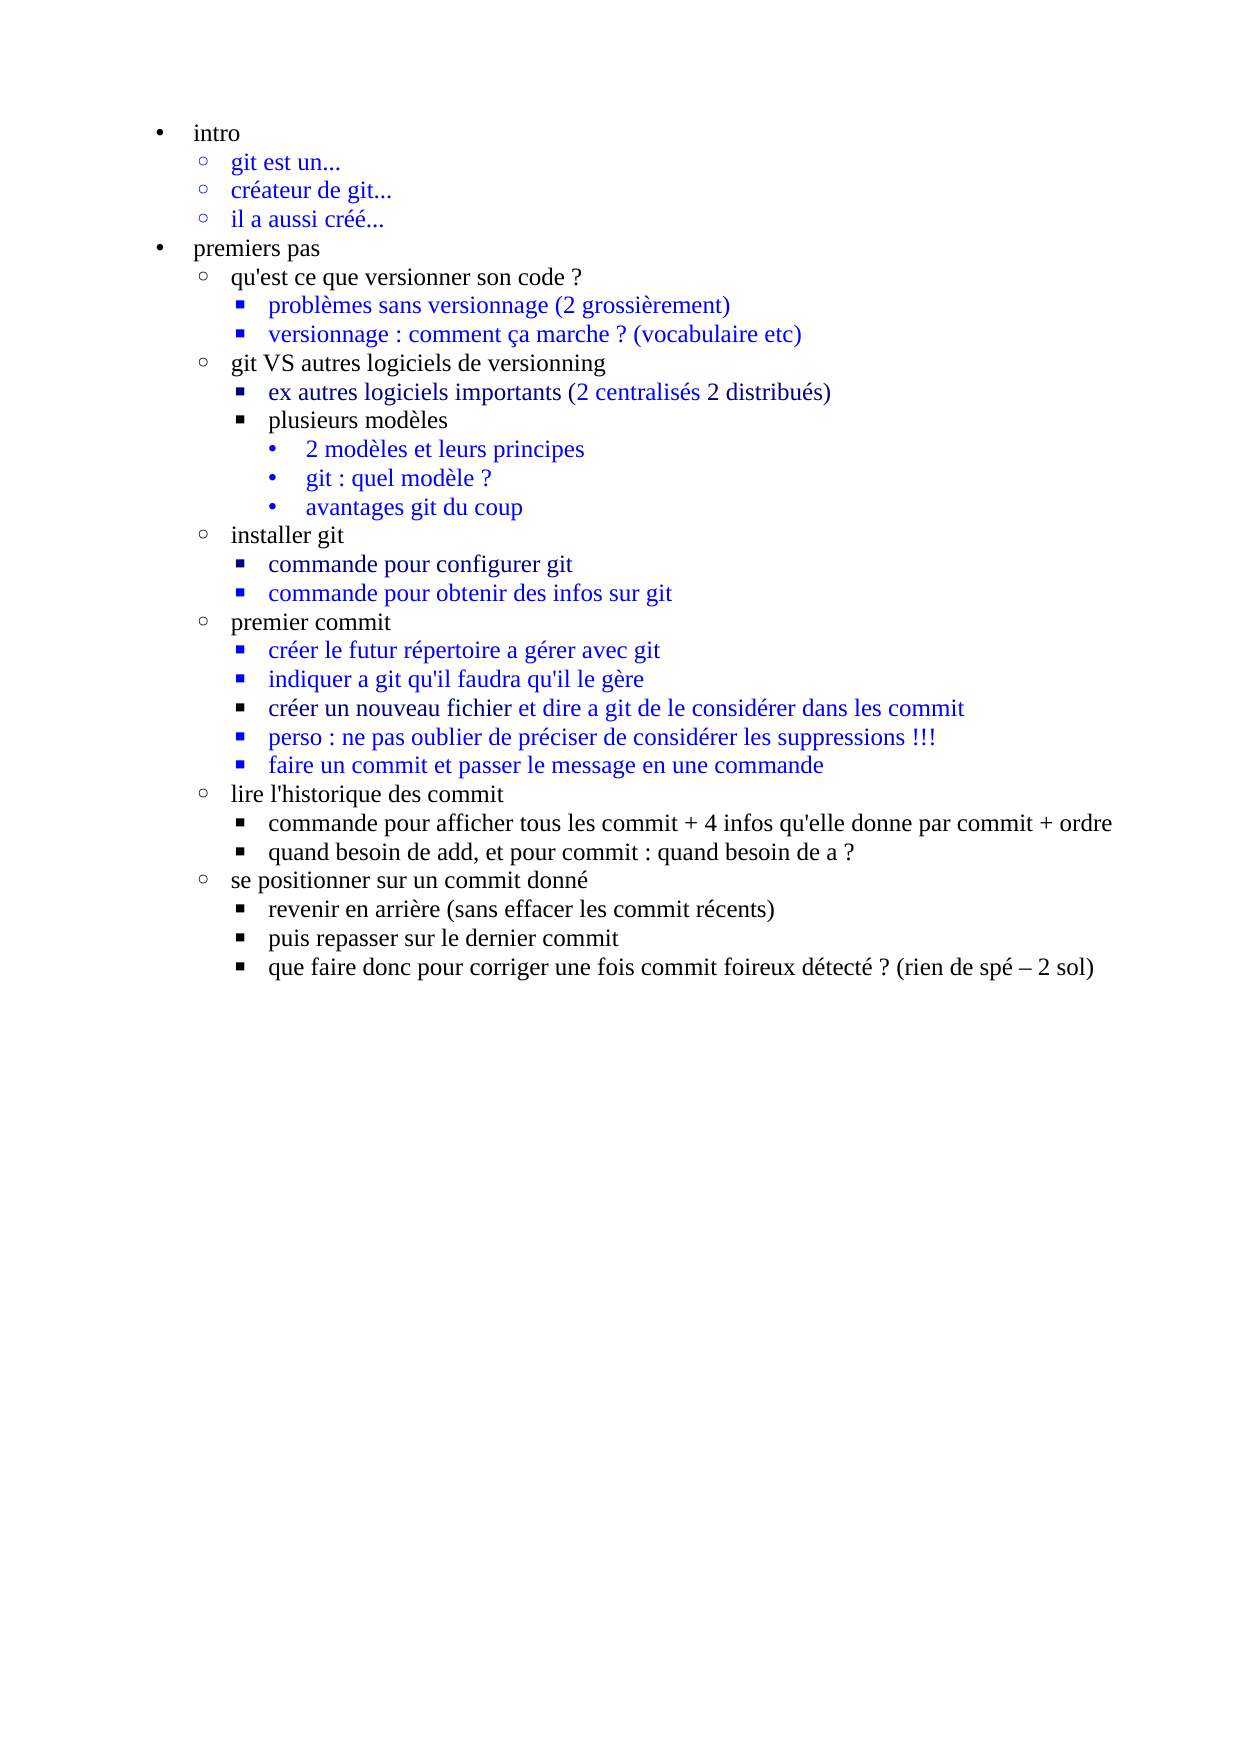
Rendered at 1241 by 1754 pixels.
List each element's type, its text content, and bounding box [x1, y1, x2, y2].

list il a aussi créé... [193, 204, 1122, 233]
list créateur de git... [193, 176, 1122, 204]
list lire l'historique des commit [193, 779, 1122, 808]
list 2 modèles et leurs principes [268, 434, 1122, 463]
list se positionner sur un commit donné [193, 866, 1122, 894]
list quand besoin de add, et pour commit : quand besoin de a ? [231, 837, 1122, 866]
list perso : ne pas oublier de préciser de considérer les suppressions !!! [231, 722, 1122, 751]
list commande pour obtenir des infos sur git [231, 578, 1122, 607]
list avantages git du coup [268, 492, 1122, 521]
list git VS autres logiciels de versionning [193, 348, 1122, 377]
list créer le futur répertoire a gérer avec git [231, 636, 1122, 664]
list problèmes sans versionnage (2 grossièrement) [231, 291, 1122, 319]
list premiers pas [156, 233, 1122, 262]
list revenir en arrière (sans effacer les commit récents) [231, 894, 1122, 923]
list qu'est ce que versionner son code ? [193, 262, 1122, 291]
list plusieurs modèles [231, 406, 1122, 434]
list commande pour afficher tous les commit + 4 infos qu'elle donne par commit + ordre [231, 808, 1122, 837]
list ex autres logiciels importants (2 centralisés 2 distribués) [231, 377, 1122, 406]
list versionnage : comment ça marche ? (vocabulaire etc) [231, 319, 1122, 348]
list git : quel modèle ? [268, 463, 1122, 492]
list git est un... [193, 147, 1122, 176]
list indiquer a git qu'il faudra qu'il le gère [231, 664, 1122, 693]
list créer un nouveau fichier et dire a git de le considérer dans les commit [231, 693, 1122, 722]
list puis repasser sur le dernier commit [231, 923, 1122, 952]
list commande pour configurer git [231, 549, 1122, 578]
list faire un commit et passer le message en une commande [231, 751, 1122, 779]
list que faire donc pour corriger une fois commit foireux détecté ? (rien de spé – 2 sol) [231, 952, 1122, 981]
list installer git [193, 521, 1122, 549]
list premier commit [193, 607, 1122, 636]
list intro [156, 118, 1122, 147]
